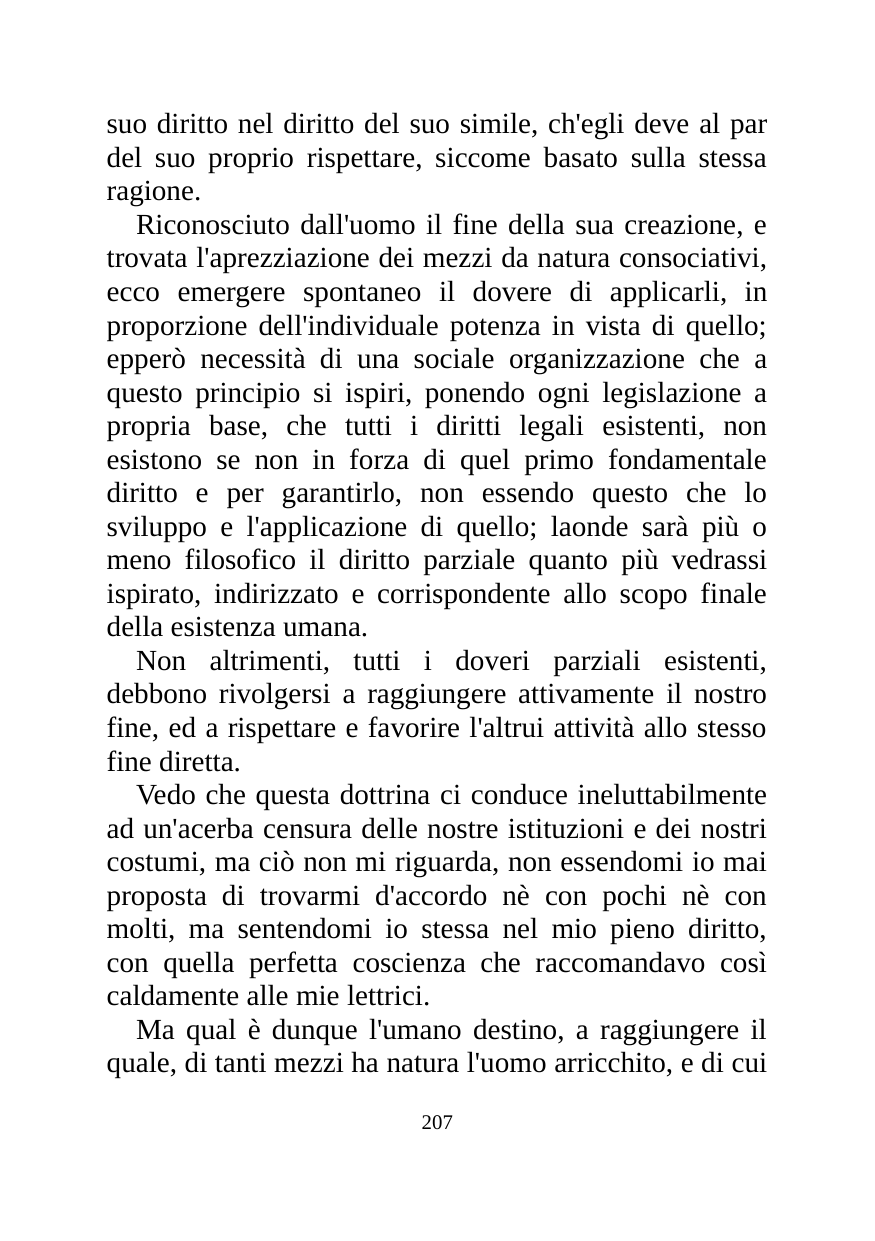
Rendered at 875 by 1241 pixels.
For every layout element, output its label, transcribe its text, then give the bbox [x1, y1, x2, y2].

text Vedo che questa dottrina ci conduce ineluttabilmente ad un'acerba censura delle nostre istituzioni e dei nostri costumi, ma ciò non mi riguarda, non essendomi io mai proposta di trovarmi d'accordo nè con pochi nè con molti, ma sentendomi io stessa nel mio pieno diritto, con quella perfetta coscienza che raccomandavo così caldamente alle mie lettrici. [106, 777, 768, 1012]
text Riconosciuto dall'uomo il fine della sua creazione, e trovata l'aprezziazione dei mezzi da natura consociativi, ecco emergere spontaneo il dovere di applicarli, in proporzione dell'individuale potenza in vista di quello; epperò necessità di una sociale organizzazione che a questo principio si ispiri, ponendo ogni legislazione a propria base, che tutti i diritti legali esistenti, non esistono se non in forza di quel primo fondamentale diritto e per garantirlo, non essendo questo che lo sviluppo e l'applicazione di quello; laonde sarà più o meno filosofico il diritto parziale quanto più vedrassi ispirato, indirizzato e corrispondente allo scopo finale della esistenza umana. [106, 207, 768, 643]
text Non altrimenti, tutti i doveri parziali esistenti, debbono rivolgersi a raggiungere attivamente il nostro fine, ed a rispettare e favorire l'altrui attività allo stesso fine diretta. [106, 643, 768, 777]
text Ma qual è dunque l'umano destino, a raggiungere il quale, di tanti mezzi ha natura l'uomo arricchito, e di cui [106, 1012, 768, 1079]
text suo diritto nel diritto del suo simile, ch'egli deve al par del suo proprio rispettare, siccome basato sulla stessa ragione. [106, 106, 768, 207]
